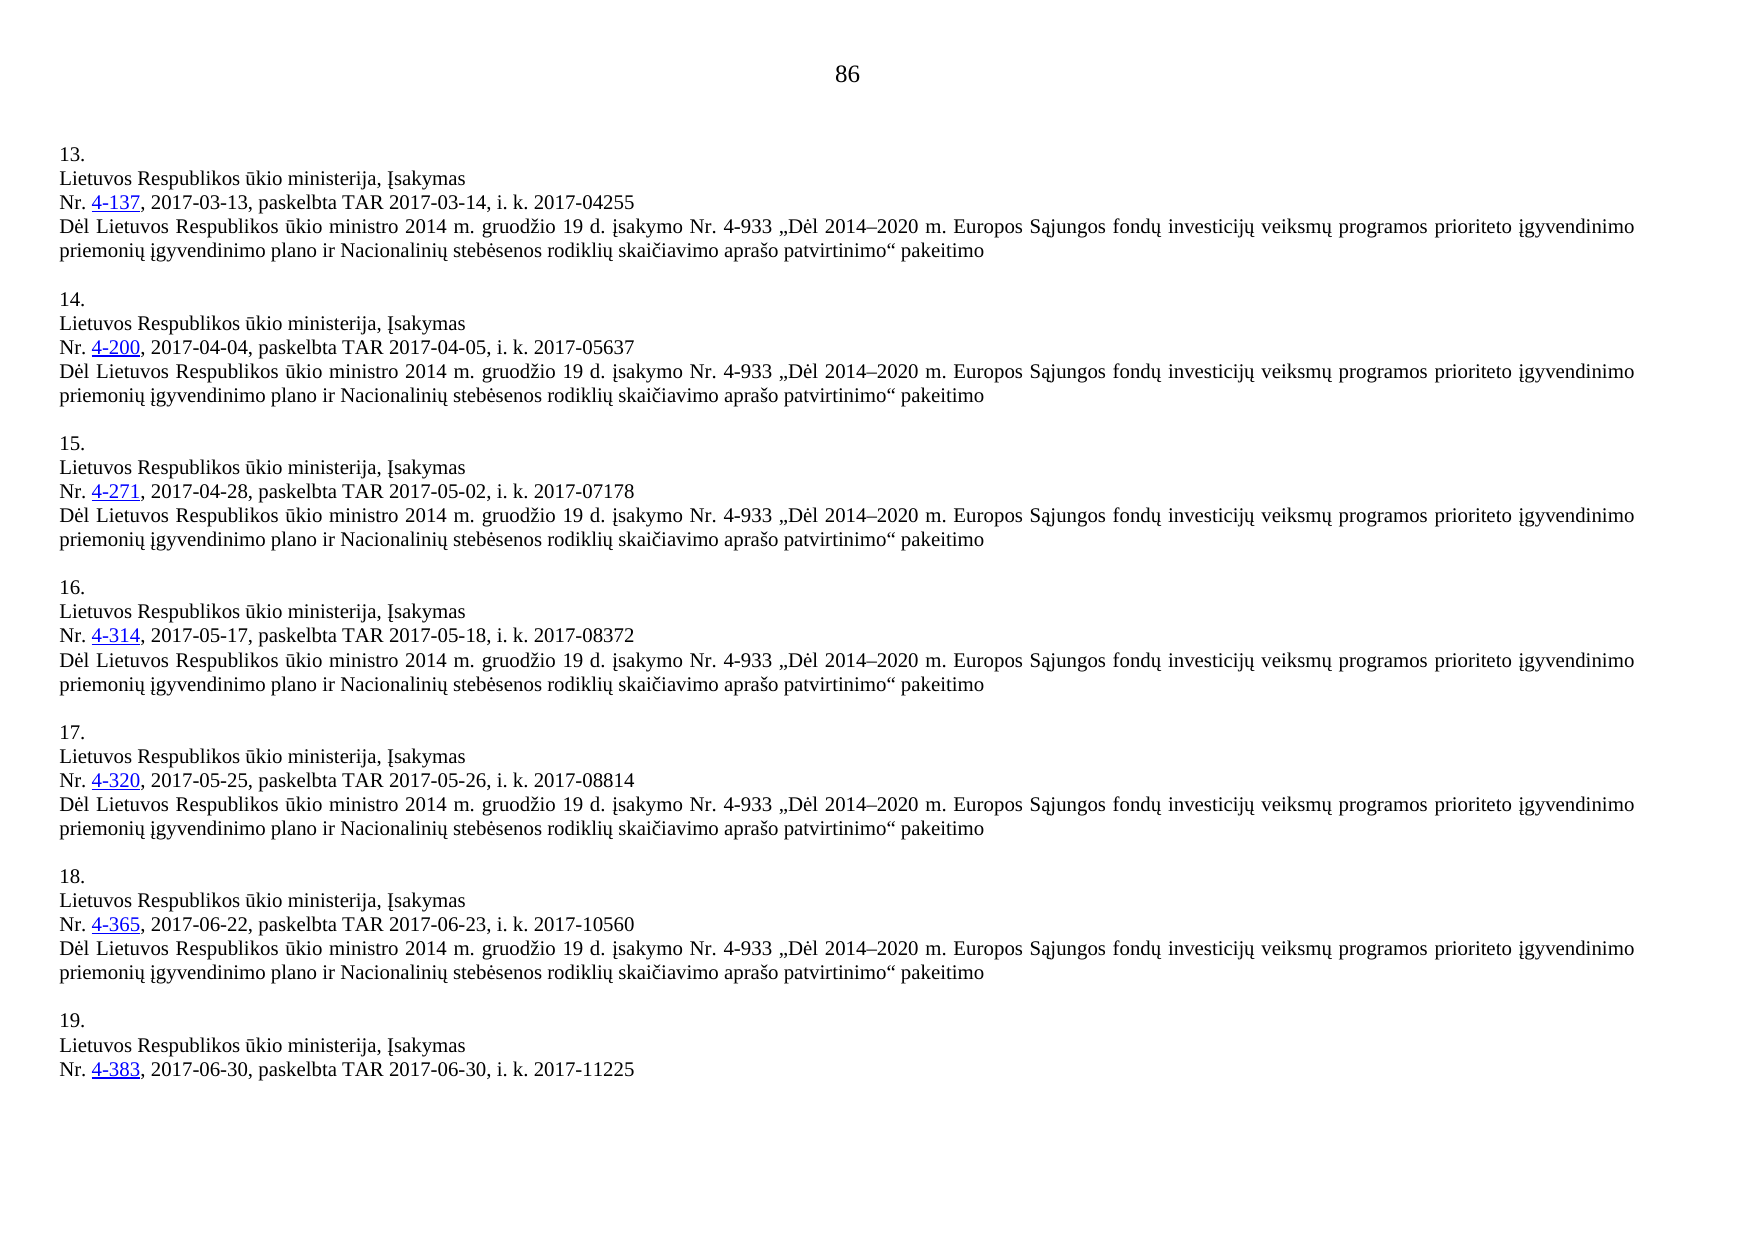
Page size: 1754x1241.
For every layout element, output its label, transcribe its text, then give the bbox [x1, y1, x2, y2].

text Nr. 4-383, 2017-06-30, paskelbta TAR 2017-06-30, i. k. 2017-11225 [59, 1057, 1636, 1081]
text Lietuvos Respublikos ūkio ministerija, Įsakymas [59, 888, 1636, 912]
text Dėl Lietuvos Respublikos ūkio ministro 2014 m. gruodžio 19 d. įsakymo Nr. 4-933 „Dėl 2014–2020 m. Europos Sąjungos fondų investicijų veiksmų programos prioriteto įgyvendinimo priemonių įgyvendinimo plano ir Nacionalinių stebėsenos rodiklių skaičiavimo aprašo patvirtinimo“ pakeitimo [59, 359, 1636, 407]
text Lietuvos Respublikos ūkio ministerija, Įsakymas [59, 311, 1636, 335]
text 17. [59, 720, 1636, 744]
text 19. [59, 1008, 1636, 1032]
text Dėl Lietuvos Respublikos ūkio ministro 2014 m. gruodžio 19 d. įsakymo Nr. 4-933 „Dėl 2014–2020 m. Europos Sąjungos fondų investicijų veiksmų programos prioriteto įgyvendinimo priemonių įgyvendinimo plano ir Nacionalinių stebėsenos rodiklių skaičiavimo aprašo patvirtinimo“ pakeitimo [59, 936, 1636, 984]
text Nr. 4-137, 2017-03-13, paskelbta TAR 2017-03-14, i. k. 2017-04255 [59, 190, 1636, 214]
text Nr. 4-271, 2017-04-28, paskelbta TAR 2017-05-02, i. k. 2017-07178 [59, 479, 1636, 503]
text 18. [59, 864, 1636, 888]
text Nr. 4-314, 2017-05-17, paskelbta TAR 2017-05-18, i. k. 2017-08372 [59, 623, 1636, 647]
text Nr. 4-200, 2017-04-04, paskelbta TAR 2017-04-05, i. k. 2017-05637 [59, 335, 1636, 359]
text Nr. 4-365, 2017-06-22, paskelbta TAR 2017-06-23, i. k. 2017-10560 [59, 912, 1636, 936]
text 15. [59, 431, 1636, 455]
text 14. [59, 287, 1636, 311]
text Lietuvos Respublikos ūkio ministerija, Įsakymas [59, 166, 1636, 190]
text Dėl Lietuvos Respublikos ūkio ministro 2014 m. gruodžio 19 d. įsakymo Nr. 4-933 „Dėl 2014–2020 m. Europos Sąjungos fondų investicijų veiksmų programos prioriteto įgyvendinimo priemonių įgyvendinimo plano ir Nacionalinių stebėsenos rodiklių skaičiavimo aprašo patvirtinimo“ pakeitimo [59, 214, 1636, 262]
text 16. [59, 575, 1636, 599]
text Dėl Lietuvos Respublikos ūkio ministro 2014 m. gruodžio 19 d. įsakymo Nr. 4-933 „Dėl 2014–2020 m. Europos Sąjungos fondų investicijų veiksmų programos prioriteto įgyvendinimo priemonių įgyvendinimo plano ir Nacionalinių stebėsenos rodiklių skaičiavimo aprašo patvirtinimo“ pakeitimo [59, 792, 1636, 840]
text Lietuvos Respublikos ūkio ministerija, Įsakymas [59, 1032, 1636, 1057]
text Lietuvos Respublikos ūkio ministerija, Įsakymas [59, 599, 1636, 623]
text Lietuvos Respublikos ūkio ministerija, Įsakymas [59, 455, 1636, 479]
text Nr. 4-320, 2017-05-25, paskelbta TAR 2017-05-26, i. k. 2017-08814 [59, 768, 1636, 792]
text Dėl Lietuvos Respublikos ūkio ministro 2014 m. gruodžio 19 d. įsakymo Nr. 4-933 „Dėl 2014–2020 m. Europos Sąjungos fondų investicijų veiksmų programos prioriteto įgyvendinimo priemonių įgyvendinimo plano ir Nacionalinių stebėsenos rodiklių skaičiavimo aprašo patvirtinimo“ pakeitimo [59, 647, 1636, 696]
text Dėl Lietuvos Respublikos ūkio ministro 2014 m. gruodžio 19 d. įsakymo Nr. 4-933 „Dėl 2014–2020 m. Europos Sąjungos fondų investicijų veiksmų programos prioriteto įgyvendinimo priemonių įgyvendinimo plano ir Nacionalinių stebėsenos rodiklių skaičiavimo aprašo patvirtinimo“ pakeitimo [59, 503, 1636, 551]
text 13. [59, 142, 1636, 166]
text Lietuvos Respublikos ūkio ministerija, Įsakymas [59, 744, 1636, 768]
